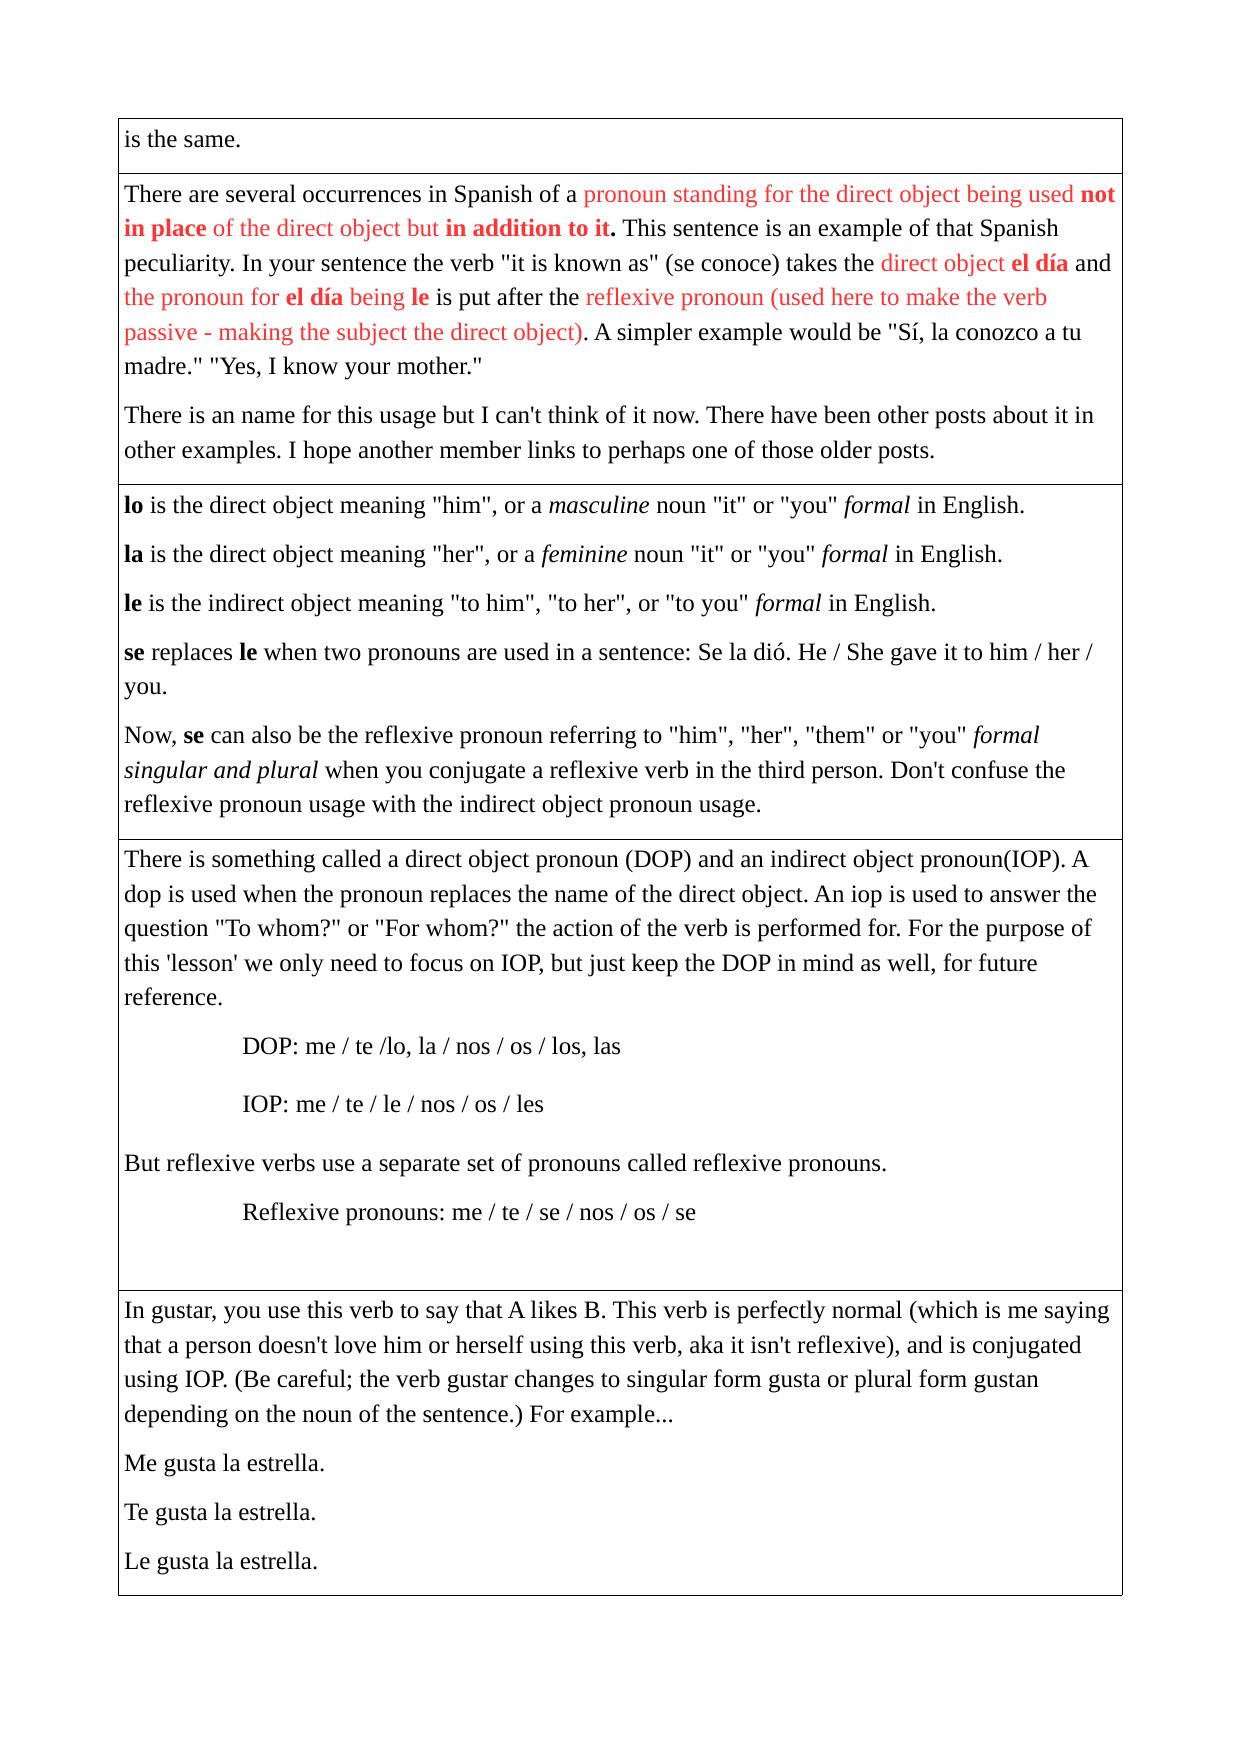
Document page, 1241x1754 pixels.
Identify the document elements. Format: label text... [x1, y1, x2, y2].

table_cell There are several occurrences in Spanish of a pronoun standing for the direct object being used not in place of the direct object but in addition to it. This sentence is an example of that Spanish peculiarity. In your sentence the verb "it is known as" (se conoce) takes the direct object el día and the pronoun for el día being le is put after the reflexive pronoun (used here to make the verb passive - making the subject the direct object). A simpler example would be "Sí, la conozco a tu madre." "Yes, I know your mother." There is an name for this usage but I can't think of it now. There have been other posts about it in other examples. I hope another member links to perhaps one of those older posts. [119, 174, 1122, 484]
table_cell In gustar, you use this verb to say that A likes B. This verb is perfectly normal (which is me saying that a person doesn't love him or herself using this verb, aka it isn't reflexive), and is conjugated using IOP. (Be careful; the verb gustar changes to singular form gusta or plural form gustan depending on the noun of the sentence.) For example... Me gusta la estrella. Te gusta la estrella. Le gusta la estrella. [119, 1291, 1122, 1595]
table_cell There is something called a direct object pronoun (DOP) and an indirect object pronoun(IOP). A dop is used when the pronoun replaces the name of the direct object. An iop is used to answer the question "To whom?" or "For whom?" the action of the verb is performed for. For the purpose of this 'lesson' we only need to focus on IOP, but just keep the DOP in mind as well, for future reference. DOP: me / te /lo, la / nos / os / los, las IOP: me / te / le / nos / os / les But reflexive verbs use a separate set of pronouns called reflexive pronouns. Reflexive pronouns: me / te / se / nos / os / se [119, 840, 1122, 1289]
table_cell lo is the direct object meaning "him", or a masculine noun "it" or "you" formal in English. la is the direct object meaning "her", or a feminine noun "it" or "you" formal in English. le is the indirect object meaning "to him", "to her", or "to you" formal in English. se replaces le when two pronouns are used in a sentence: Se la dió. He / She gave it to him / her / you. Now, se can also be the reflexive pronoun referring to "him", "her", "them" or "you" formal singular and plural when you conjugate a reflexive verb in the third person. Don't confuse the reflexive pronoun usage with the indirect object pronoun usage. [119, 485, 1122, 838]
table_cell is the same. [119, 119, 1122, 173]
